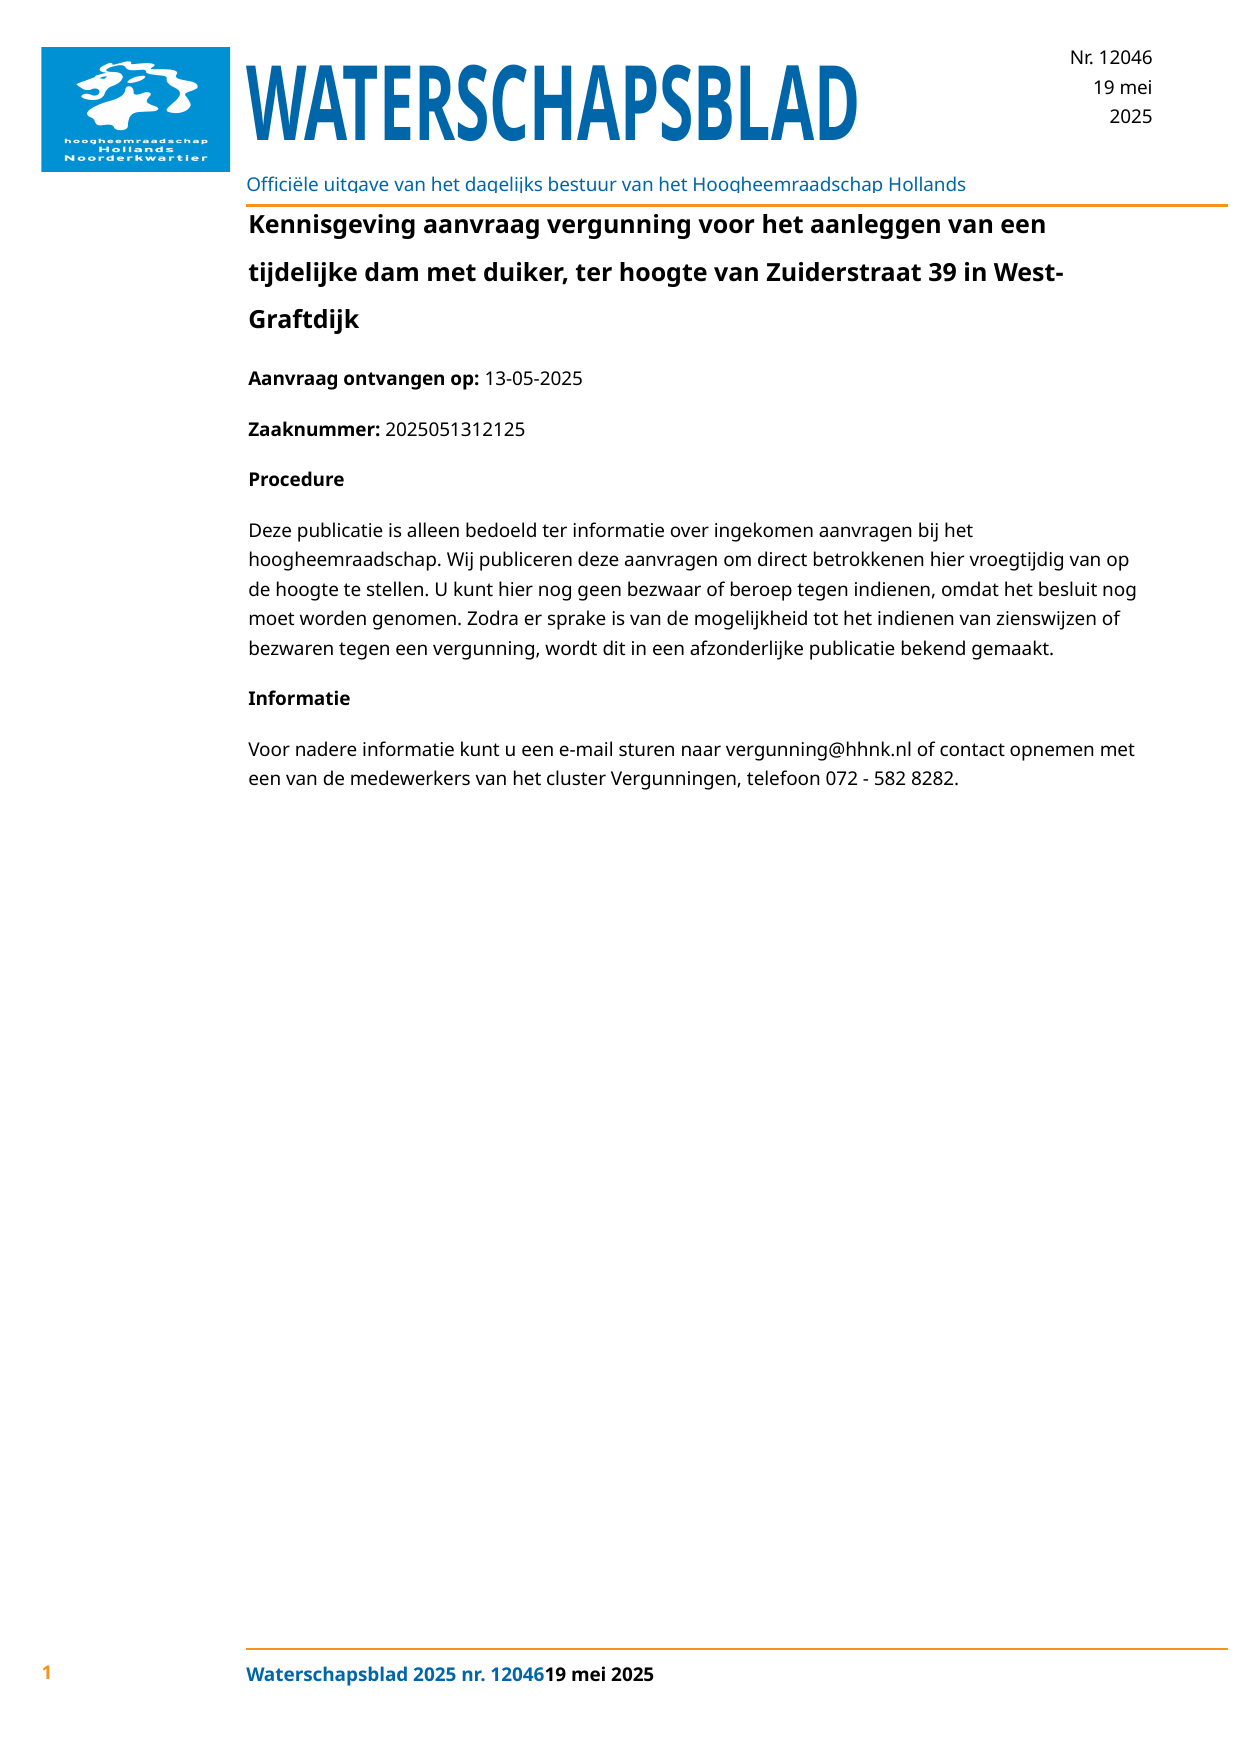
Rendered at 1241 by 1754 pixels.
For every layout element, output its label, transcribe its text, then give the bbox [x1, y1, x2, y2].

text Aanvraag ontvangen op: 13-05-2025 [248, 366, 1152, 391]
text Procedure [248, 466, 1152, 492]
picture [129, 76, 144, 82]
picture [118, 62, 197, 112]
text Voor nadere informatie kunt u een e-mail sturen naar vergunning@hhnk.nl of contact opnemen met een van de medewerkers van het cluster Vergunningen, telefoon 072 - 582 8282. [248, 736, 1152, 791]
text Informatie [248, 686, 1152, 711]
text Deze publicatie is alleen bedoeld ter informatie over ingekomen aanvragen bij het hoogheemraadschap. Wij publiceren deze aanvragen om direct betrokkenen hier vroegtijdig van op de hoogte te stellen. U kunt hier nog geen bezwaar of beroep tegen indienen, omdat het besluit nog moet worden genomen. Zodra er sprake is van de mogelijkheid tot het indienen van zienswijzen of bezwaren tegen een vergunning, wordt dit in een afzonderlijke publicatie bekend gemaakt. [248, 517, 1152, 661]
text Zaaknummer: 2025051312125 [248, 416, 1152, 442]
picture [88, 87, 157, 130]
picture [78, 64, 122, 99]
text Kennisgeving aanvraag vergunning voor het aanleggen van een tijdelijke dam met duiker, ter hoogte van Zuiderstraat 39 in West-Graftdijk [248, 207, 1152, 336]
